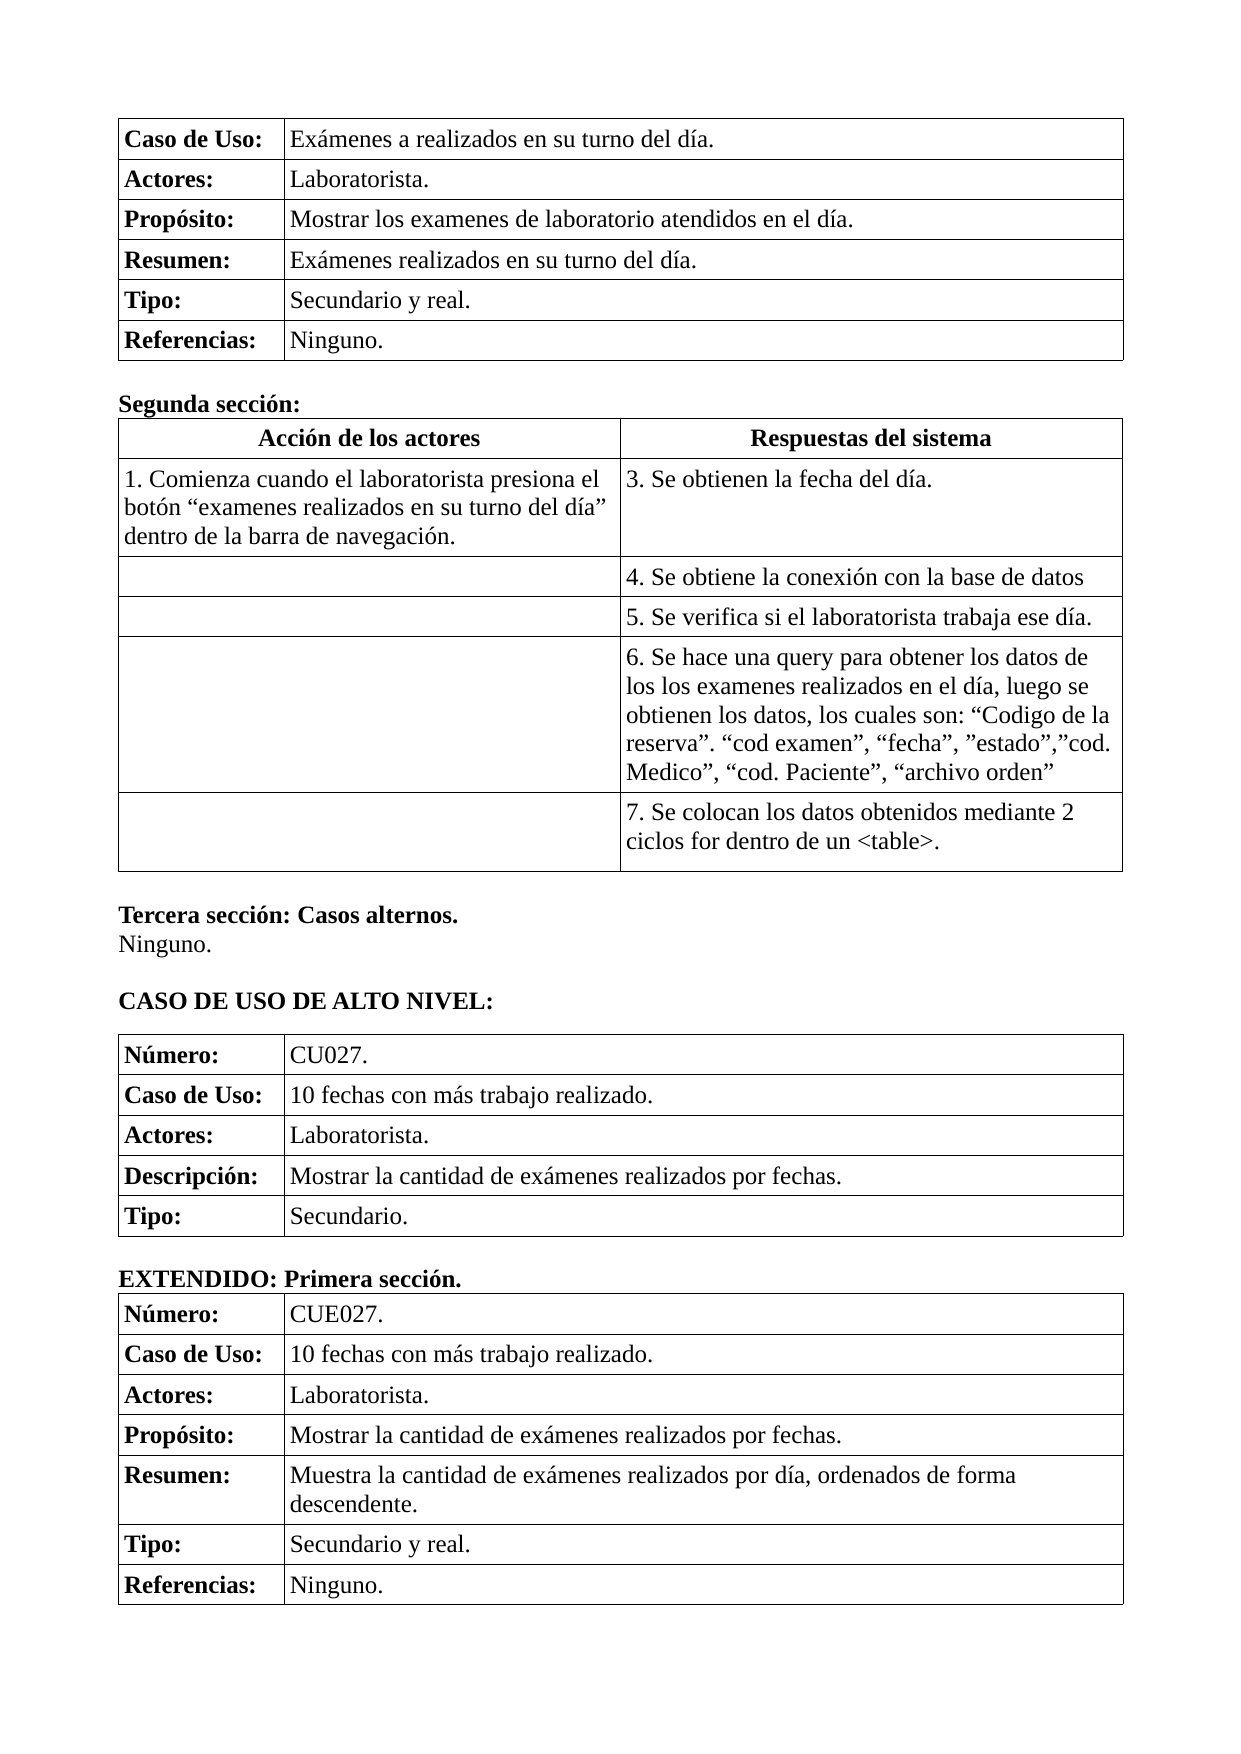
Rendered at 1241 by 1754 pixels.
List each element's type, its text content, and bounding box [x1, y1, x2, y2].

table_cell [119, 793, 620, 871]
table_cell Caso de Uso: [119, 1335, 284, 1374]
table_cell [119, 597, 620, 636]
table_cell Ninguno. [285, 1565, 1123, 1604]
table_cell Actores: [119, 160, 284, 199]
table_cell 5. Se verifica si el laboratorista trabaja ese día. [621, 597, 1122, 636]
table_cell Laboratorista. [285, 1116, 1123, 1155]
table_cell Secundario y real. [285, 1525, 1123, 1564]
table_cell Propósito: [119, 1415, 284, 1454]
table_cell 4. Se obtiene la conexión con la base de datos [621, 557, 1122, 596]
table_cell Secundario. [285, 1196, 1123, 1236]
table_cell Referencias: [119, 321, 284, 360]
text Ninguno. [118, 929, 1122, 958]
table_cell Tipo: [119, 1525, 284, 1564]
table_cell Actores: [119, 1116, 284, 1155]
table_cell Mostrar la cantidad de exámenes realizados por fechas. [285, 1156, 1123, 1195]
table_cell Ninguno. [285, 321, 1123, 360]
table_cell Referencias: [119, 1565, 284, 1604]
table_header CUE027. [285, 1294, 1123, 1333]
table_cell [119, 637, 620, 792]
table_cell 10 fechas con más trabajo realizado. [285, 1075, 1123, 1115]
table_cell Tipo: [119, 280, 284, 320]
table_header Número: [119, 1294, 284, 1333]
table_cell Actores: [119, 1375, 284, 1414]
table_cell Exámenes realizados en su turno del día. [285, 240, 1123, 279]
table_cell Secundario y real. [285, 280, 1123, 320]
table_cell Laboratorista. [285, 160, 1123, 199]
text Segunda sección: [118, 389, 1122, 418]
table_cell Mostrar la cantidad de exámenes realizados por fechas. [285, 1415, 1123, 1454]
table_cell Exámenes a realizados en su turno del día. [285, 119, 1123, 158]
table_cell Muestra la cantidad de exámenes realizados por día, ordenados de forma descendente. [285, 1456, 1123, 1523]
table_header Acción de los actores [119, 419, 620, 458]
table_cell 10 fechas con más trabajo realizado. [285, 1335, 1123, 1374]
table_cell 7. Se colocan los datos obtenidos mediante 2 ciclos for dentro de un <table>. [621, 793, 1122, 871]
table_header Número: [119, 1035, 284, 1074]
table_cell Mostrar los examenes de laboratorio atendidos en el día. [285, 200, 1123, 239]
table_cell Caso de Uso: [119, 1075, 284, 1115]
text EXTENDIDO: Primera sección. [118, 1264, 1122, 1293]
table_cell [119, 557, 620, 596]
table_cell Caso de Uso: [119, 119, 284, 158]
table_cell Resumen: [119, 1456, 284, 1523]
table_header CU027. [285, 1035, 1123, 1074]
table_cell Laboratorista. [285, 1375, 1123, 1414]
table_cell Propósito: [119, 200, 284, 239]
text CASO DE USO DE ALTO NIVEL: [118, 986, 1122, 1015]
table_cell 3. Se obtienen la fecha del día. [621, 459, 1122, 556]
table_cell Resumen: [119, 240, 284, 279]
table_cell Tipo: [119, 1196, 284, 1236]
table_header Respuestas del sistema [621, 419, 1122, 458]
table_cell 6. Se hace una query para obtener los datos de los los examenes realizados en el día, luego se obtienen los datos, los cuales son: “Codigo de la reserva”. “cod examen”, “fecha”, ”estado”,”cod. Medico”, “cod. Paciente”, “archivo orden” [621, 637, 1122, 792]
table_cell Descripción: [119, 1156, 284, 1195]
table_cell 1. Comienza cuando el laboratorista presiona el botón “examenes realizados en su turno del día” dentro de la barra de navegación. [119, 459, 620, 556]
text Tercera sección: Casos alternos. [118, 900, 1122, 929]
